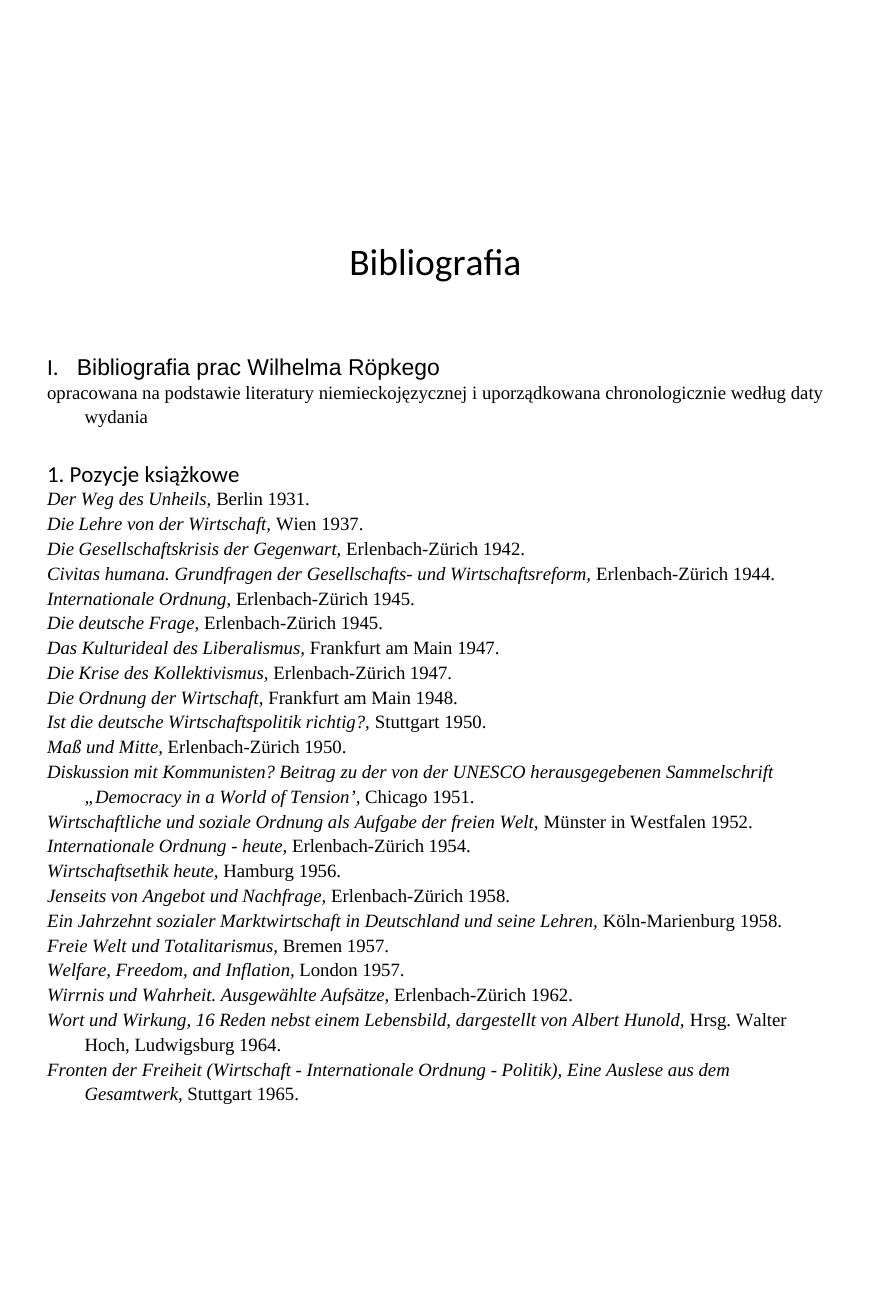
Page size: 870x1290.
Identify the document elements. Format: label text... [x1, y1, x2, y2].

text Ist die deutsche Wirtschaftspolitik richtig?, Stuttgart 1950. [47, 711, 824, 733]
text Fronten der Freiheit (Wirtschaft - Internationale Ordnung - Politik), Eine Auslese aus dem Gesamtwerk, Stuttgart 1965. [47, 1058, 824, 1105]
text Die deutsche Frage, Erlenbach-Zürich 1945. [47, 612, 824, 634]
text Welfare, Freedom, and Inflation, London 1957. [47, 959, 824, 981]
text Internationale Ordnung - heute, Erlenbach-Zürich 1954. [47, 835, 824, 857]
text Civitas humana. Grundfragen der Gesellschafts- und Wirtschaftsreform, Erlenbach-Zürich 1944. [47, 563, 824, 584]
text Freie Welt und Totalitarismus, Bremen 1957. [47, 934, 824, 956]
text Diskussion mit Kommunisten? Beitrag zu der von der UNESCO herausgegebenen Sammelschrift „Democracy in a World of Tension’, Chicago 1951. [47, 761, 824, 807]
text Jenseits von Angebot und Nachfrage, Erlenbach-Zürich 1958. [47, 885, 824, 907]
list Bibliografia prac Wilhelma Röpkego [47, 353, 824, 382]
text Wirtschaftsethik heute, Hamburg 1956. [47, 860, 824, 882]
text Bibliografia [47, 238, 824, 284]
text Die Ordnung der Wirtschaft, Frankfurt am Main 1948. [47, 687, 824, 708]
text Das Kulturideal des Liberalismus, Frankfurt am Main 1947. [47, 637, 824, 659]
text Ein Jahrzehnt sozialer Marktwirtschaft in Deutschland und seine Lehren, Köln-Marienburg 1958. [47, 910, 824, 931]
text opracowana na podstawie literatury niemieckojęzycznej i uporządkowana chronologicznie według daty wydania [47, 382, 824, 428]
text Wirtschaftliche und soziale Ordnung als Aufgabe der freien Welt, Münster in Westfalen 1952. [47, 811, 824, 832]
text Maß und Mitte, Erlenbach-Zürich 1950. [47, 736, 824, 758]
text Wort und Wirkung, 16 Reden nebst einem Lebensbild, dargestellt von Albert Hunold, Hrsg. Walter Hoch, Ludwigsburg 1964. [47, 1009, 824, 1055]
text Internationale Ordnung, Erlenbach-Zürich 1945. [47, 587, 824, 609]
text Wirrnis und Wahrheit. Ausgewählte Aufsätze, Erlenbach-Zürich 1962. [47, 984, 824, 1006]
text Die Krise des Kollektivismus, Erlenbach-Zürich 1947. [47, 662, 824, 683]
text Die Lehre von der Wirtschaft, Wien 1937. [47, 513, 824, 535]
text Die Gesellschaftskrisis der Gegenwart, Erlenbach-Zürich 1942. [47, 538, 824, 559]
text Der Weg des Unheils, Berlin 1931. [47, 488, 824, 510]
text 1. Pozycje książkowe [47, 460, 824, 488]
